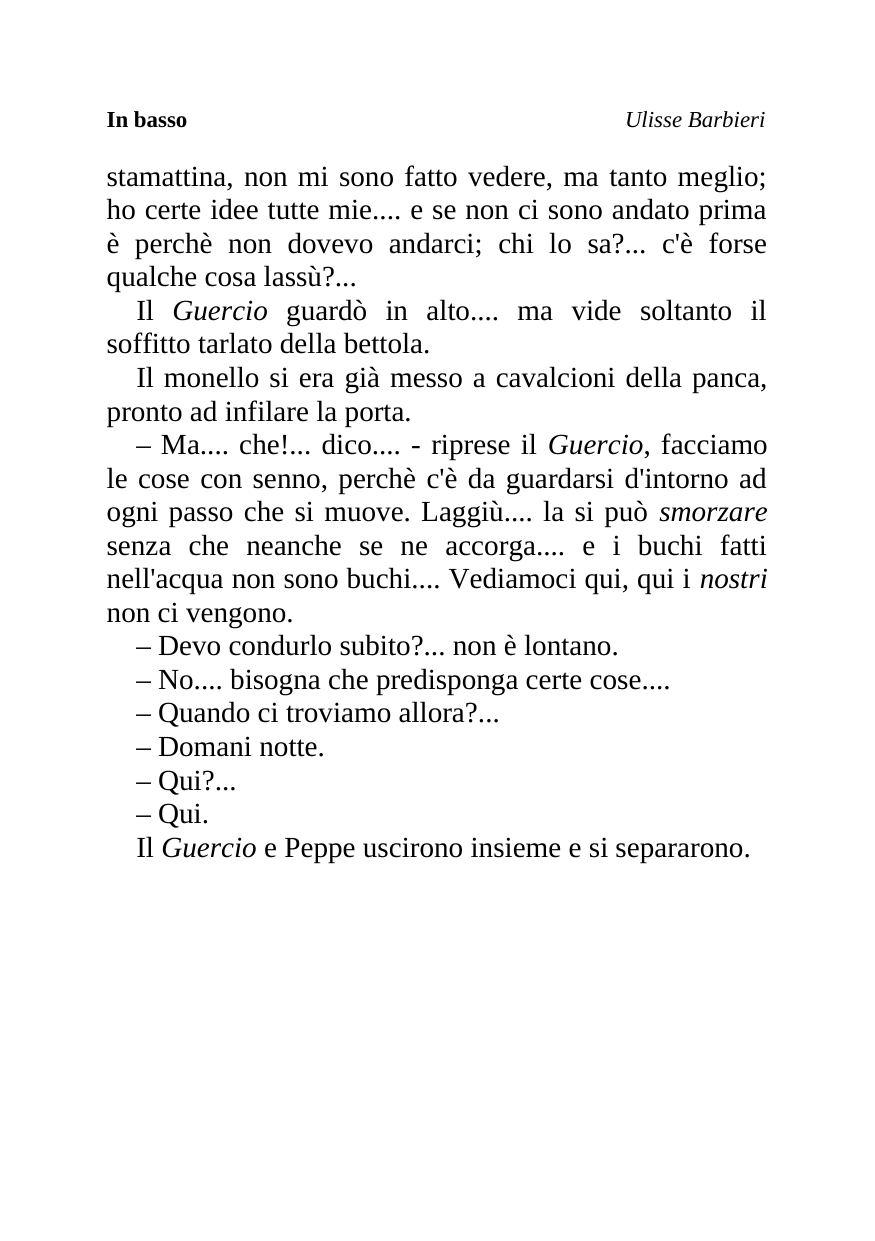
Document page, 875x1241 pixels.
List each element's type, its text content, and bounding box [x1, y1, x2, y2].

text – Quando ci troviamo allora?... [106, 696, 768, 729]
text – Ma.... che!... dico.... - riprese il Guercio, facciamo le cose con senno, perchè c'è da guardarsi d'intorno ad ogni passo che si muove. Laggiù.... la si può smorzare senza che neanche se ne accorga.... e i buchi fatti nell'acqua non sono buchi.... Vediamoci qui, qui i nostri non ci vengono. [106, 427, 768, 628]
text stamattina, non mi sono fatto vedere, ma tanto meglio; ho certe idee tutte mie.... e se non ci sono andato prima è perchè non dovevo andarci; chi lo sa?... c'è forse qualche cosa lassù?... [106, 159, 768, 293]
text Il monello si era già messo a cavalcioni della panca, pronto ad infilare la porta. [106, 360, 768, 427]
text – Devo condurlo subito?... non è lontano. [106, 628, 768, 662]
text Il Guercio guardò in alto.... ma vide soltanto il soffitto tarlato della bettola. [106, 293, 768, 360]
text Il Guercio e Peppe uscirono insieme e si separarono. [106, 830, 768, 863]
text – Qui?... [106, 763, 768, 796]
text – Qui. [106, 796, 768, 830]
text – Domani notte. [106, 729, 768, 763]
text – No.... bisogna che predisponga certe cose.... [106, 662, 768, 696]
